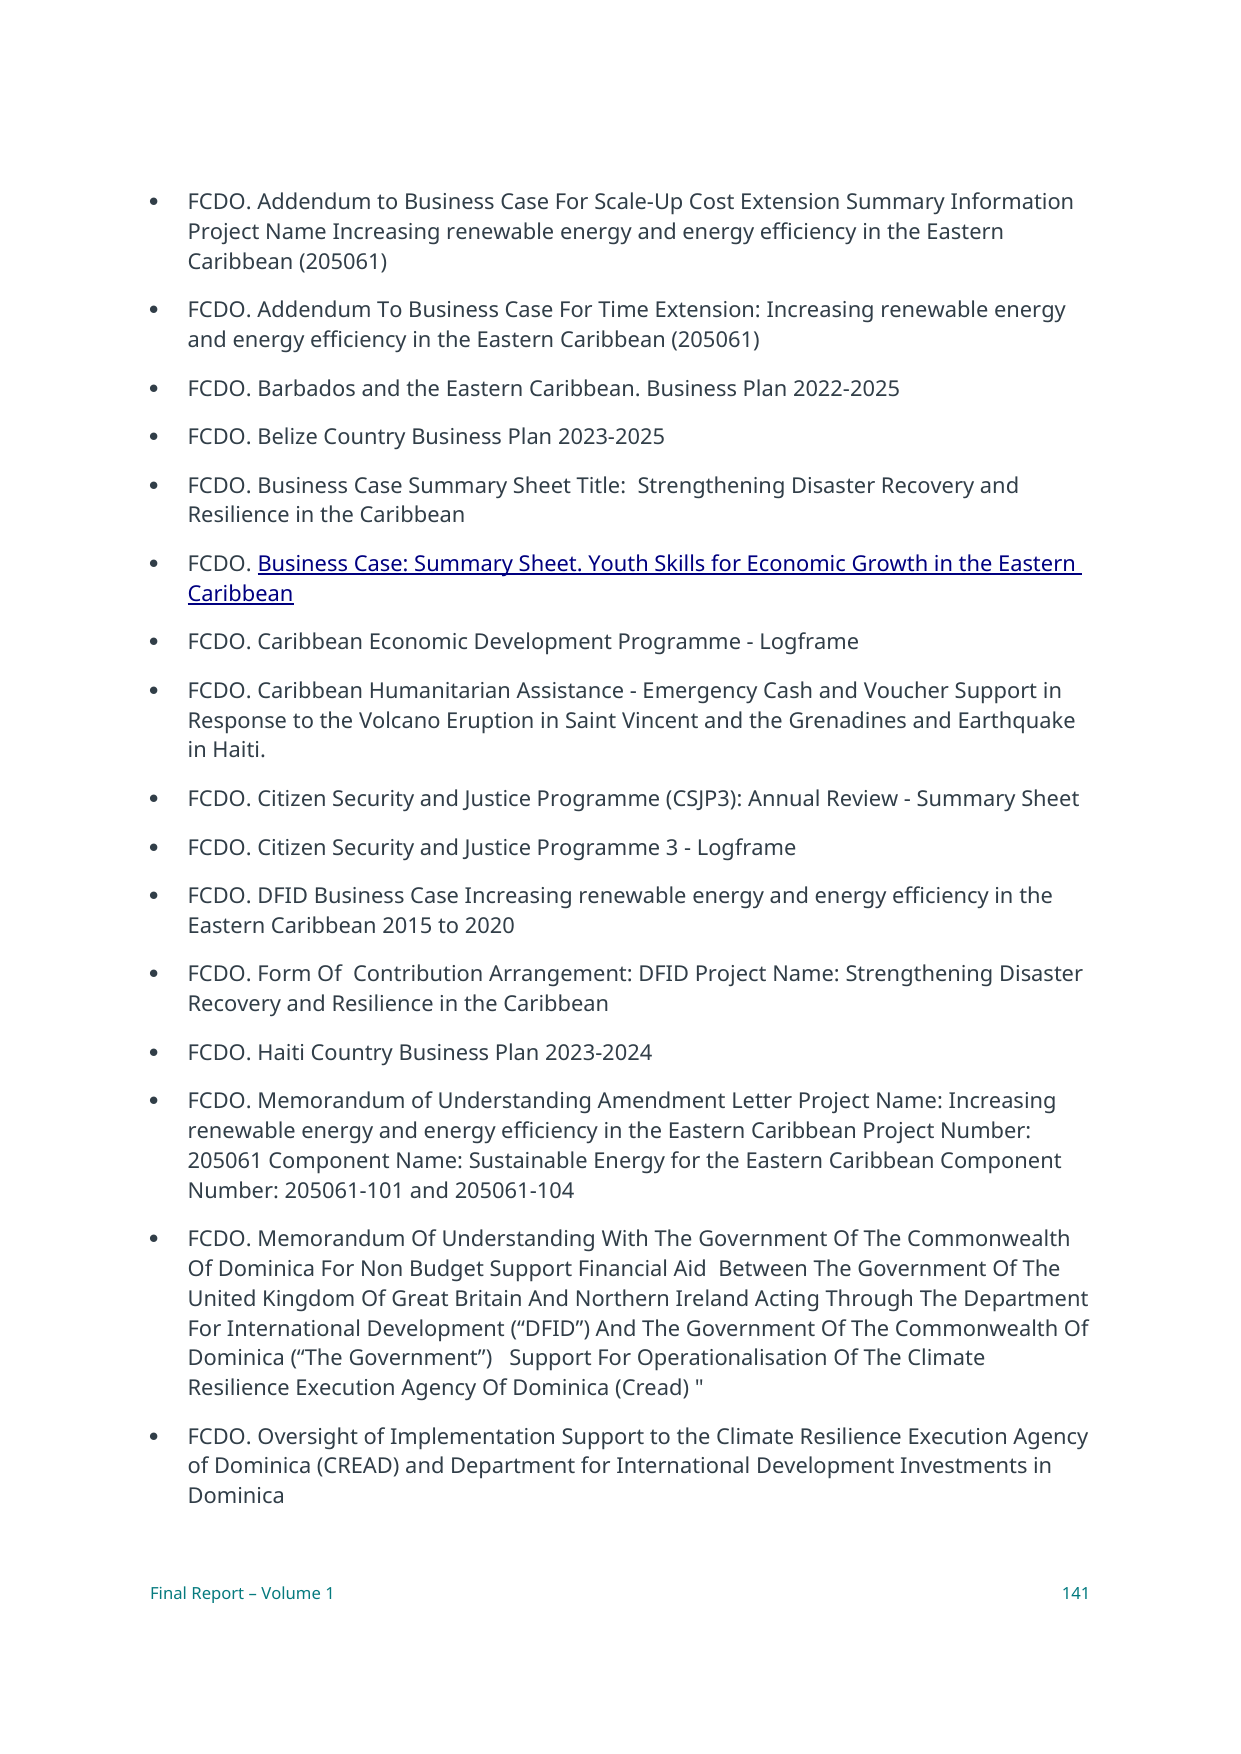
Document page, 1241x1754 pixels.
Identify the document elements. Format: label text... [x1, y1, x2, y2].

list FCDO. Barbados and the Eastern Caribbean. Business Plan 2022-2025 [150, 372, 1090, 402]
list FCDO. Citizen Security and Justice Programme 3 - Logframe [150, 831, 1090, 861]
list FCDO. Citizen Security and Justice Programme (CSJP3): Annual Review - Summary Sheet [150, 783, 1090, 813]
list FCDO. Caribbean Economic Development Programme - Logframe [150, 626, 1090, 656]
list FCDO. Business Case: Summary Sheet. Youth Skills for Economic Growth in the Eastern Caribbean [150, 548, 1090, 607]
list FCDO. Addendum to Business Case For Scale-Up Cost Extension Summary Information Project Name Increasing renewable energy and energy efficiency in the Eastern Caribbean (205061) [150, 186, 1090, 275]
list FCDO. Oversight of Implementation Support to the Climate Resilience Execution Agency of Dominica (CREAD) and Department for International Development Investments in Dominica [150, 1421, 1090, 1510]
list FCDO. Belize Country Business Plan 2023-2025 [150, 421, 1090, 451]
list FCDO. Form Of Contribution Arrangement: DFID Project Name: Strengthening Disaster Recovery and Resilience in the Caribbean [150, 958, 1090, 1018]
list FCDO. Memorandum Of Understanding With The Government Of The Commonwealth Of Dominica For Non Budget Support Financial Aid Between The Government Of The United Kingdom Of Great Britain And Northern Ireland Acting Through The Department For International Development (“DFID”) And The Government Of The Commonwealth Of Dominica (“The Government”) Support For Operationalisation Of The Climate Resilience Execution Agency Of Dominica (Cread) " [150, 1223, 1090, 1402]
list FCDO. Addendum To Business Case For Time Extension: Increasing renewable energy and energy efficiency in the Eastern Caribbean (205061) [150, 294, 1090, 354]
list FCDO. DFID Business Case Increasing renewable energy and energy efficiency in the Eastern Caribbean 2015 to 2020 [150, 880, 1090, 939]
list FCDO. Memorandum of Understanding Amendment Letter Project Name: Increasing renewable energy and energy efficiency in the Eastern Caribbean Project Number: 205061 Component Name: Sustainable Energy for the Eastern Caribbean Component Number: 205061-101 and 205061-104 [150, 1085, 1090, 1204]
list FCDO. Haiti Country Business Plan 2023-2024 [150, 1037, 1090, 1066]
list FCDO. Caribbean Humanitarian Assistance - Emergency Cash and Voucher Support in Response to the Volcano Eruption in Saint Vincent and the Grenadines and Earthquake in Haiti. [150, 675, 1090, 764]
list FCDO. Business Case Summary Sheet Title: Strengthening Disaster Recovery and Resilience in the Caribbean [150, 469, 1090, 529]
